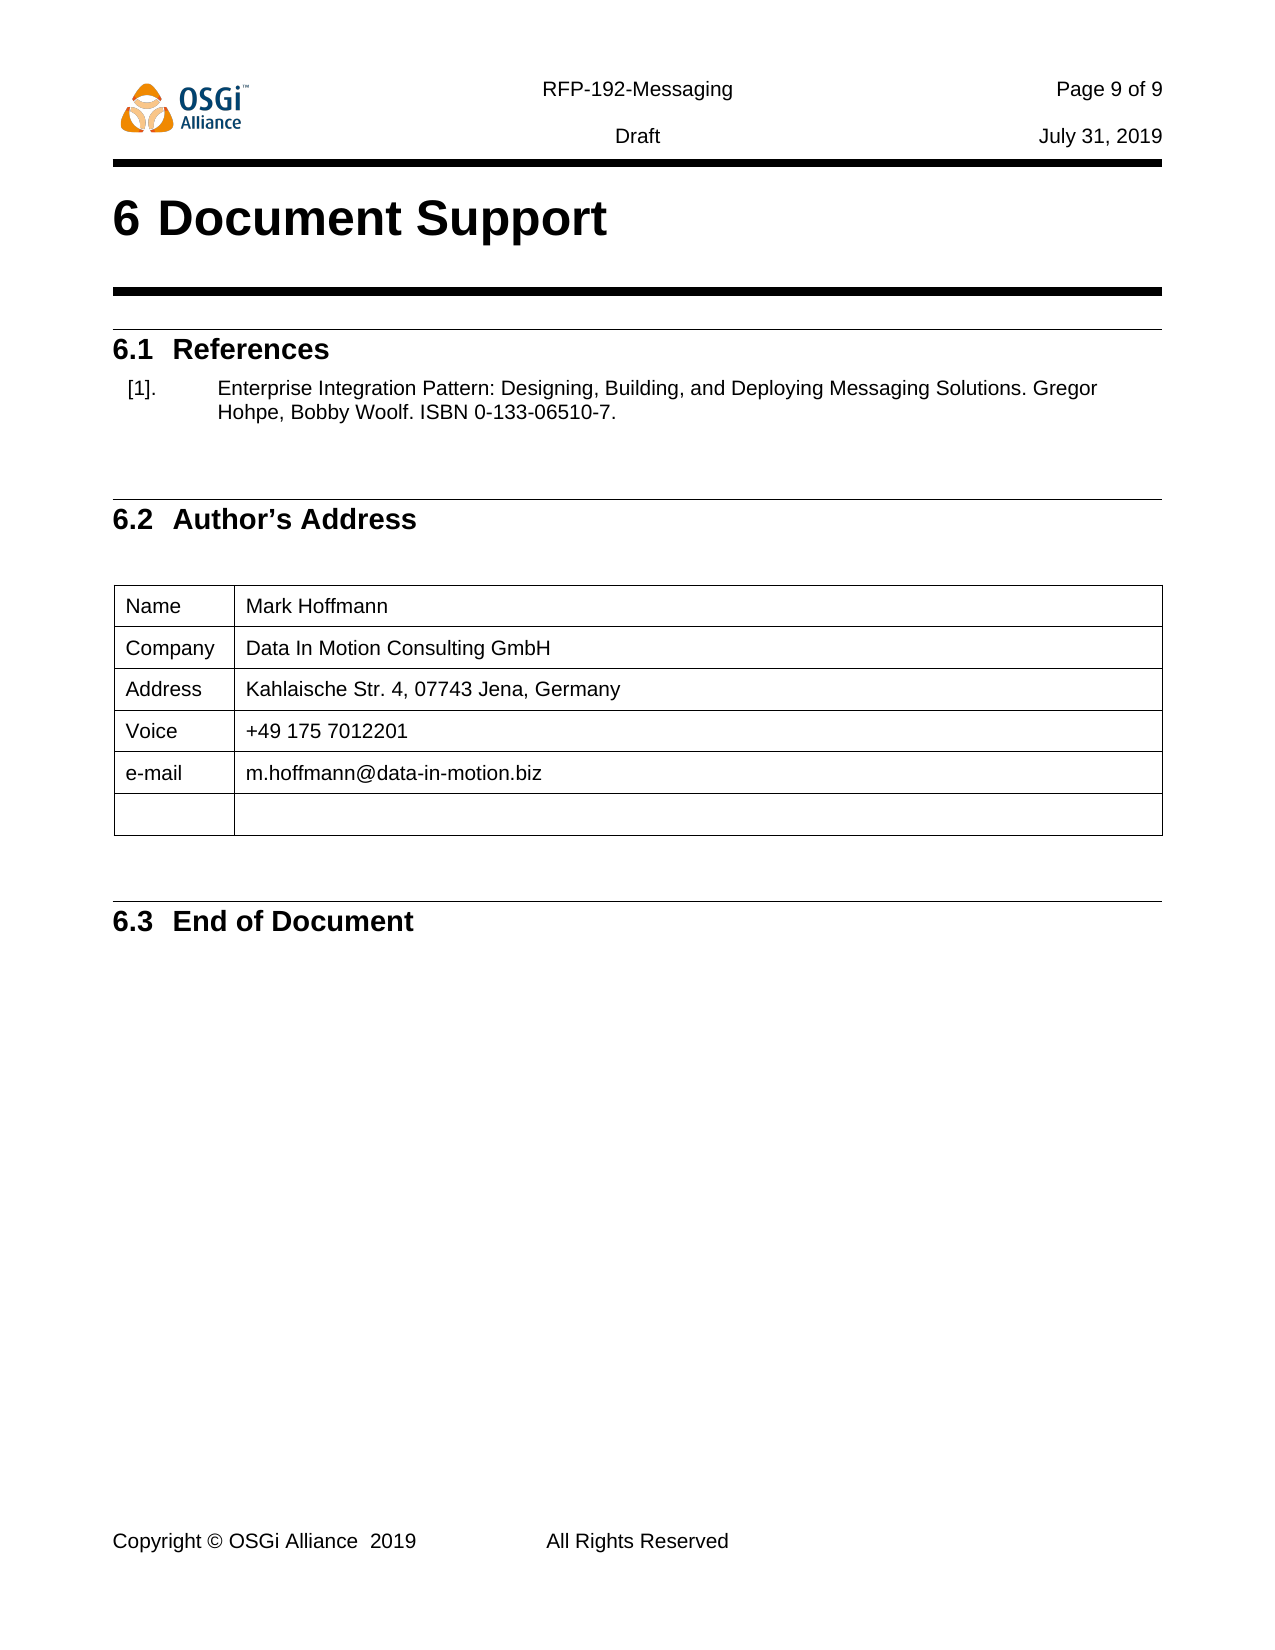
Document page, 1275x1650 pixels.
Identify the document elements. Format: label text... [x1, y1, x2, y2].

list Enterprise Integration Pattern: Designing, Building, and Deploying Messaging Solutions. Gregor Hohpe, Bobby Woolf. ISBN 0-133-06510-7. [127, 376, 1162, 424]
table_cell m.hoffmann@data-in-motion.biz [235, 752, 1162, 793]
table_header Mark Hoffmann [235, 586, 1162, 626]
table_cell +49 175 7012201 [235, 711, 1162, 751]
subtitle References [112, 330, 1162, 366]
subtitle Author’s Address [112, 500, 1162, 536]
table_cell Voice [115, 711, 234, 751]
subtitle End of Document [112, 902, 1162, 938]
table_cell [235, 794, 1162, 834]
picture [113, 76, 257, 140]
table_header Name [115, 586, 234, 626]
table_cell Data In Motion Consulting GmbH [235, 627, 1162, 668]
table_cell Kahlaische Str. 4, 07743 Jena, Germany [235, 669, 1162, 709]
subtitle Document Support [112, 160, 1162, 296]
table_cell e-mail [115, 752, 234, 793]
table_cell Address [115, 669, 234, 709]
table_cell Company [115, 627, 234, 668]
table_cell [115, 794, 234, 834]
